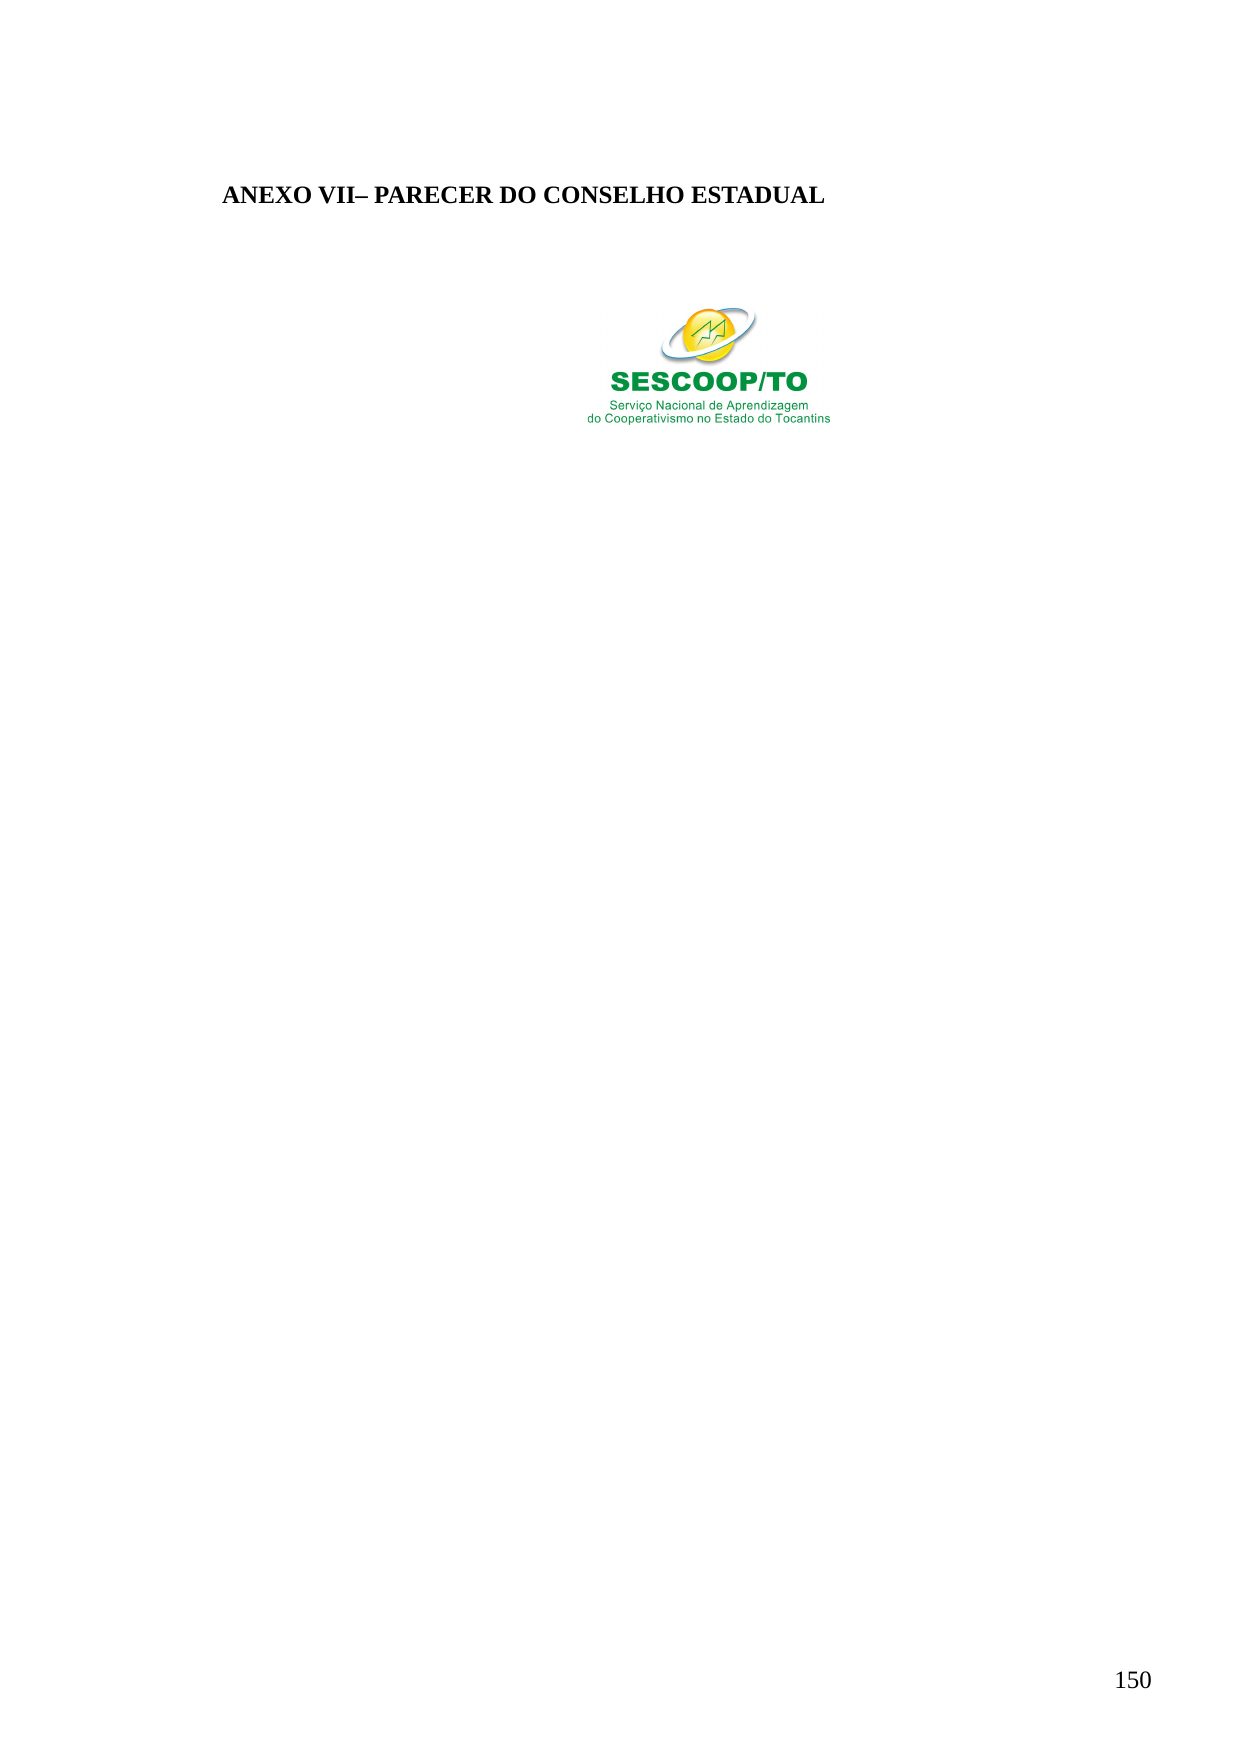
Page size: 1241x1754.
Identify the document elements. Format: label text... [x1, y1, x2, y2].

subtitle ANEXO VII– PARECER DO CONSELHO ESTADUAL [192, 180, 1152, 209]
